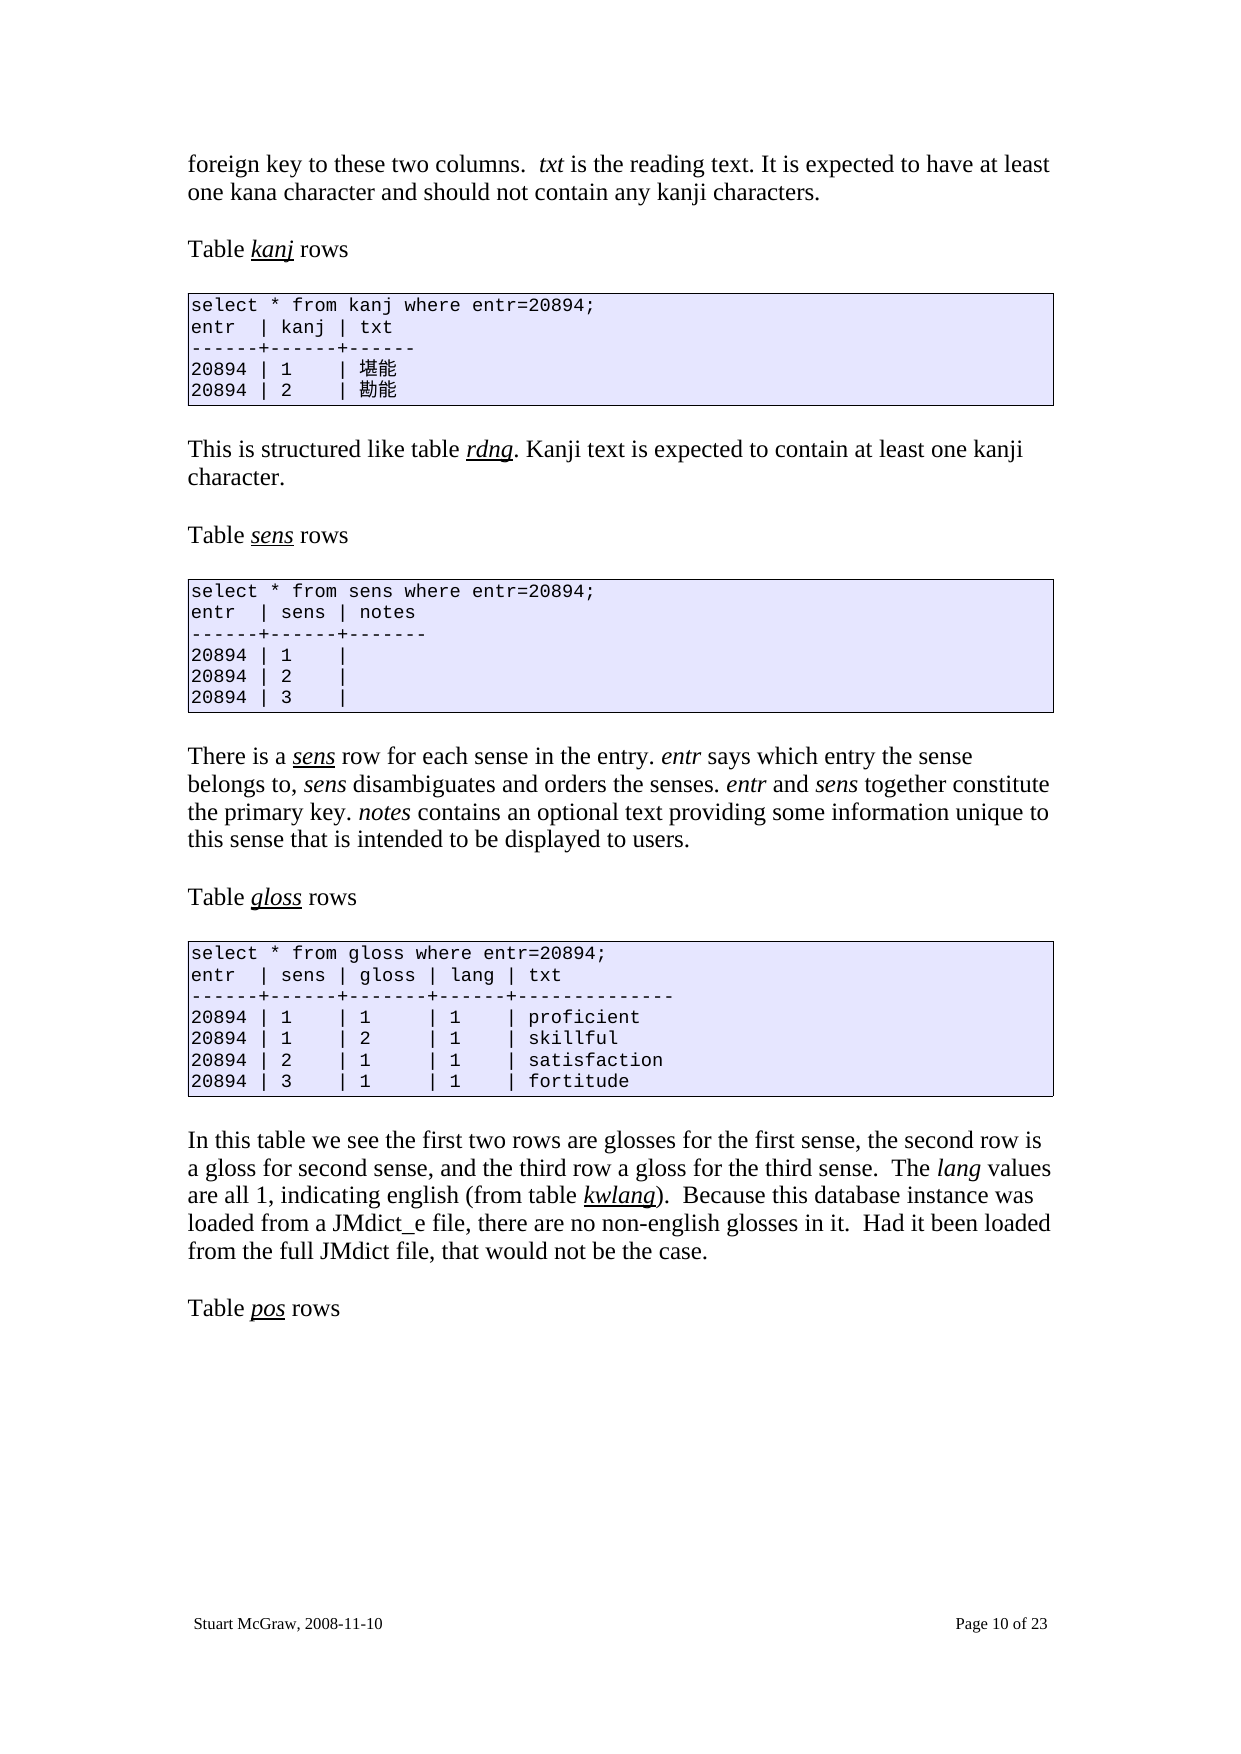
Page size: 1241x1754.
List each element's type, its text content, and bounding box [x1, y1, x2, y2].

text Table pos rows [187, 1294, 1053, 1322]
text Table sens rows [187, 521, 1053, 549]
text foreign key to these two columns. txt is the reading text. It is expected to have at least one kana character and should not contain any kanji characters. [187, 150, 1053, 205]
text There is a sens row for each sense in the entry. entr says which entry the sense belongs to, sens disambiguates and orders the senses. entr and sens together constitute the primary key. notes contains an optional text providing some information unique to this sense that is intended to be displayed to users. [187, 742, 1053, 853]
text select * from gloss where entr=20894; entr | sens | gloss | lang | txt ------+------+-------+------+-------------- 20894 | 1 | 1 | 1 | proficient 20894 | 1 | 2 | 1 | skillful 20894 | 2 | 1 | 1 | satisfaction 20894 | 3 | 1 | 1 | fortitude [189, 942, 1053, 1096]
text select * from sens where entr=20894; entr | sens | notes ------+------+------- 20894 | 1 | 20894 | 2 | 20894 | 3 | [189, 580, 1053, 712]
text This is structured like table rdng. Kanji text is expected to contain at least one kanji character. [187, 436, 1053, 491]
text select * from kanj where entr=20894; entr | kanj | txt ------+------+------ 20894 | 1 | 堪能 20894 | 2 | 勘能 [189, 294, 1053, 405]
text Table gloss rows [187, 883, 1053, 911]
text Table kanj rows [187, 235, 1053, 263]
text In this table we see the first two rows are glosses for the first sense, the second row is a gloss for second sense, and the third row a gloss for the third sense. The lang values are all 1, indicating english (from table kwlang). Because this database instance was loaded from a JMdict_e file, there are no non-english glosses in it. Had it been loaded from the full JMdict file, that would not be the case. [187, 1126, 1053, 1264]
